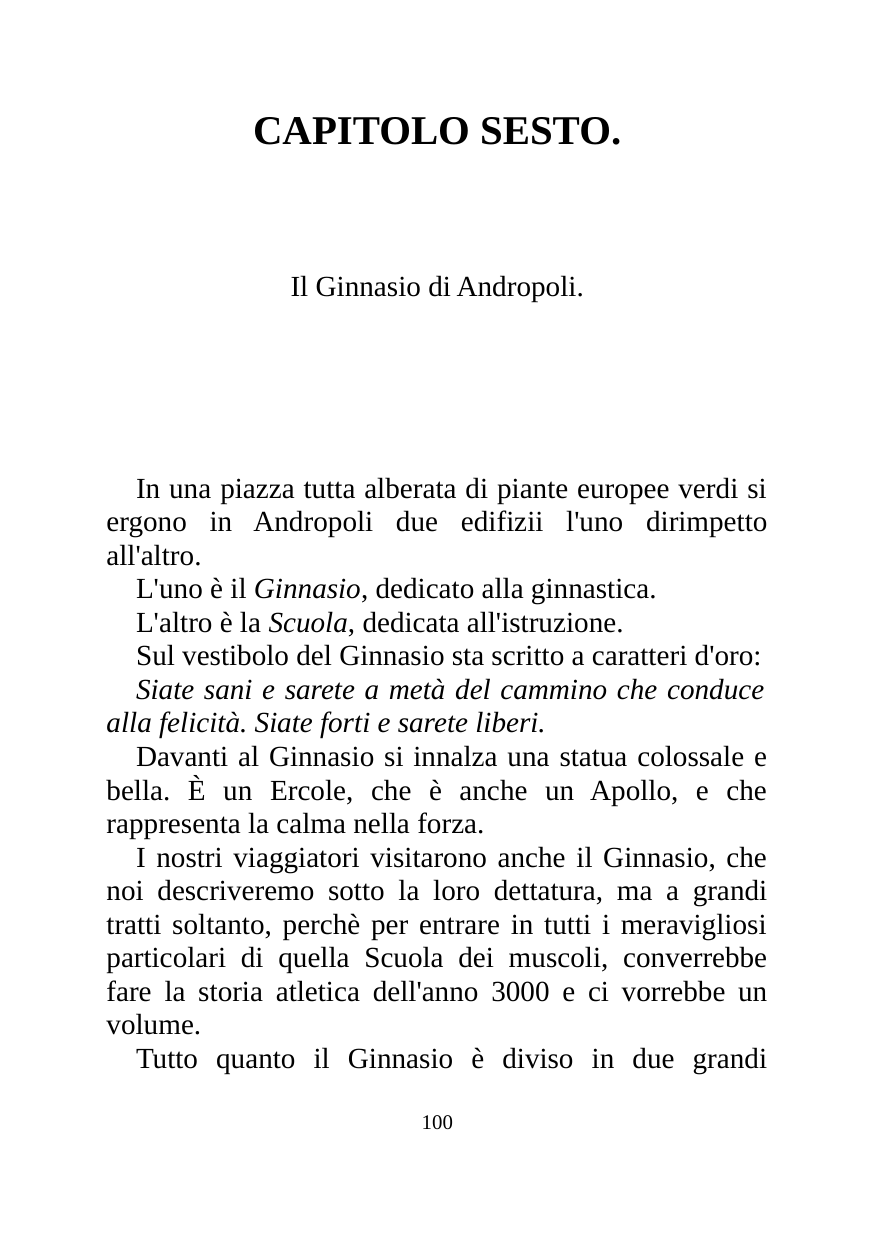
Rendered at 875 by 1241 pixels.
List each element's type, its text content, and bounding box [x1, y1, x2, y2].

text Tutto quanto il Ginnasio è diviso in due grandi [106, 1041, 768, 1074]
text Sul vestibolo del Ginnasio sta scritto a caratteri d'oro: [106, 638, 768, 672]
text Davanti al Ginnasio si innalza una statua colossale e bella. È un Ercole, che è anche un Apollo, e che rappresenta la calma nella forza. [106, 739, 768, 840]
text L'uno è il Ginnasio, dedicato alla ginnastica. [106, 571, 768, 605]
text In una piazza tutta alberata di piante europee verdi si ergono in Andropoli due edifizii l'uno dirimpetto all'altro. [106, 471, 768, 571]
subtitle CAPITOLO SESTO. [106, 106, 768, 153]
text L'altro è la Scuola, dedicata all'istruzione. [106, 605, 768, 638]
text I nostri viaggiatori visitarono anche il Ginnasio, che noi descriveremo sotto la loro dettatura, ma a grandi tratti soltanto, perchè per entrare in tutti i meravigliosi particolari di quella Scuola dei muscoli, converrebbe fare la storia atletica dell'anno 3000 e ci vorrebbe un volume. [106, 840, 768, 1041]
text Siate sani e sarete a metà del cammino che conduce alla felicità. Siate forti e sarete liberi. [106, 672, 768, 739]
text Il Ginnasio di Andropoli. [106, 269, 768, 303]
